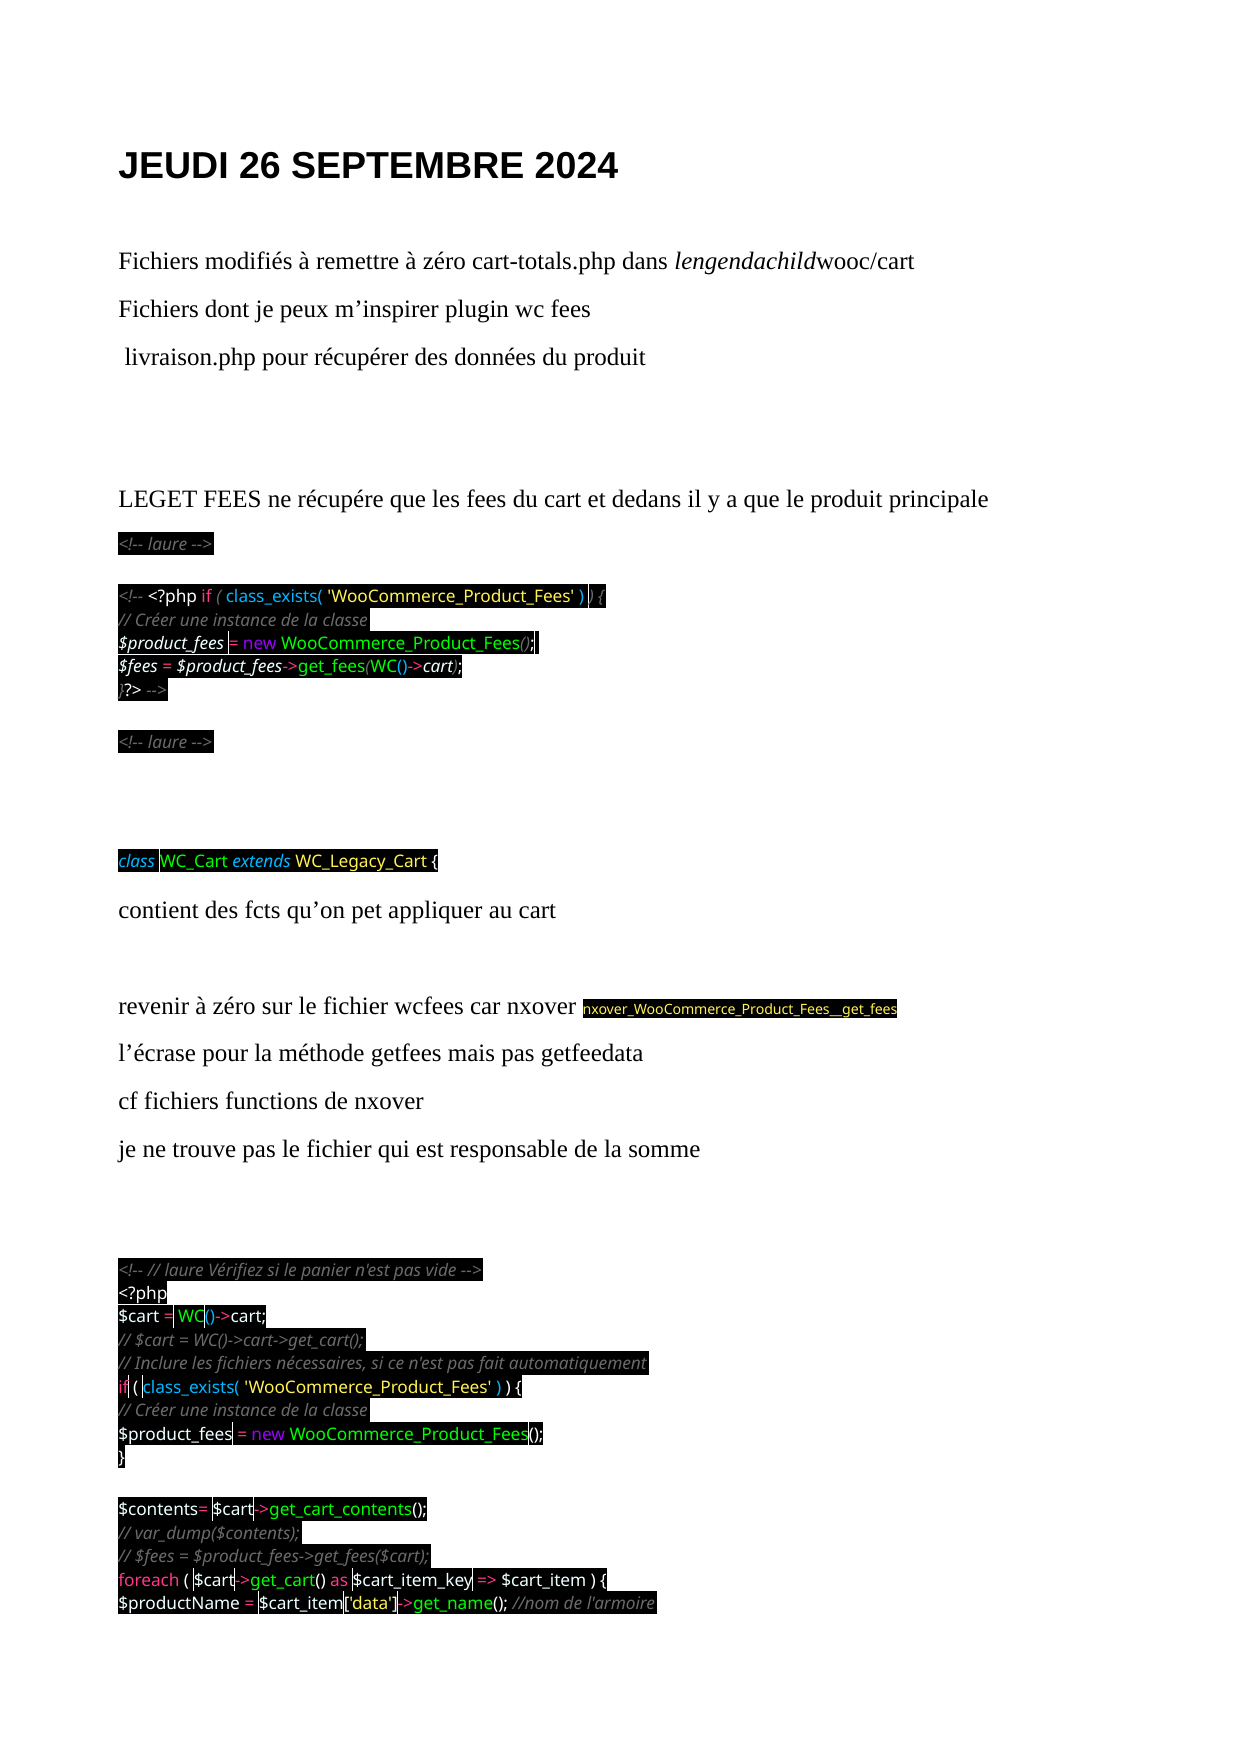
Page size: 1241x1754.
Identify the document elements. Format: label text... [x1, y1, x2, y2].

text if ( class_exists( 'WooCommerce_Product_Fees' ) ) { [118, 1375, 1122, 1398]
text contient des fcts qu’on pet appliquer au cart [118, 896, 1122, 924]
text // Inclure les fichiers nécessaires, si ce n'est pas fait automatiquement [118, 1351, 1122, 1375]
text $product_fees = new WooCommerce_Product_Fees(); [118, 631, 1122, 654]
text <!-- // laure Vérifiez si le panier n'est pas vide --> [118, 1258, 1122, 1281]
text <!-- <?php if ( class_exists( 'WooCommerce_Product_Fees' ) ) { [118, 584, 1122, 608]
text foreach ( $cart->get_cart() as $cart_item_key => $cart_item ) { [118, 1568, 1122, 1591]
text $contents= $cart->get_cart_contents(); [118, 1497, 1122, 1521]
text // Créer une instance de la classe [118, 1398, 1122, 1422]
text livraison.php pour récupérer des données du produit [118, 342, 1122, 370]
text $product_fees = new WooCommerce_Product_Fees(); [118, 1422, 1122, 1445]
text } [118, 1445, 1122, 1468]
text <!-- laure --> [118, 532, 1122, 555]
text revenir à zéro sur le fichier wcfees car nxover nxover_WooCommerce_Product_Fees__get_fees [118, 991, 1122, 1019]
text // $fees = $product_fees->get_fees($cart); [118, 1544, 1122, 1568]
text $fees = $product_fees->get_fees(WC()->cart); [118, 654, 1122, 678]
text $productName = $cart_item['data']->get_name(); //nom de l'armoire [118, 1591, 1122, 1614]
text Fichiers dont je peux m’inspirer plugin wc fees [118, 294, 1122, 323]
text <?php [118, 1281, 1122, 1304]
text l’écrase pour la méthode getfees mais pas getfeedata [118, 1038, 1122, 1067]
text }?> --> [118, 678, 1122, 701]
text class WC_Cart extends WC_Legacy_Cart { [118, 849, 1122, 872]
text $cart = WC()->cart; [118, 1304, 1122, 1328]
text // Créer une instance de la classe [118, 608, 1122, 631]
text je ne trouve pas le fichier qui est responsable de la somme [118, 1134, 1122, 1162]
text // $cart = WC()->cart->get_cart(); [118, 1328, 1122, 1351]
text <!-- laure --> [118, 730, 1122, 753]
text // var_dump($contents); [118, 1521, 1122, 1544]
subtitle JEUDI 26 SEPTEMBRE 2024 [118, 143, 1122, 186]
text cf fichiers functions de nxover [118, 1086, 1122, 1115]
text Fichiers modifiés à remettre à zéro cart-totals.php dans lengendachildwooc/cart [118, 246, 1122, 275]
text LEGET FEES ne récupére que les fees du cart et dedans il y a que le produit principale [118, 484, 1122, 513]
